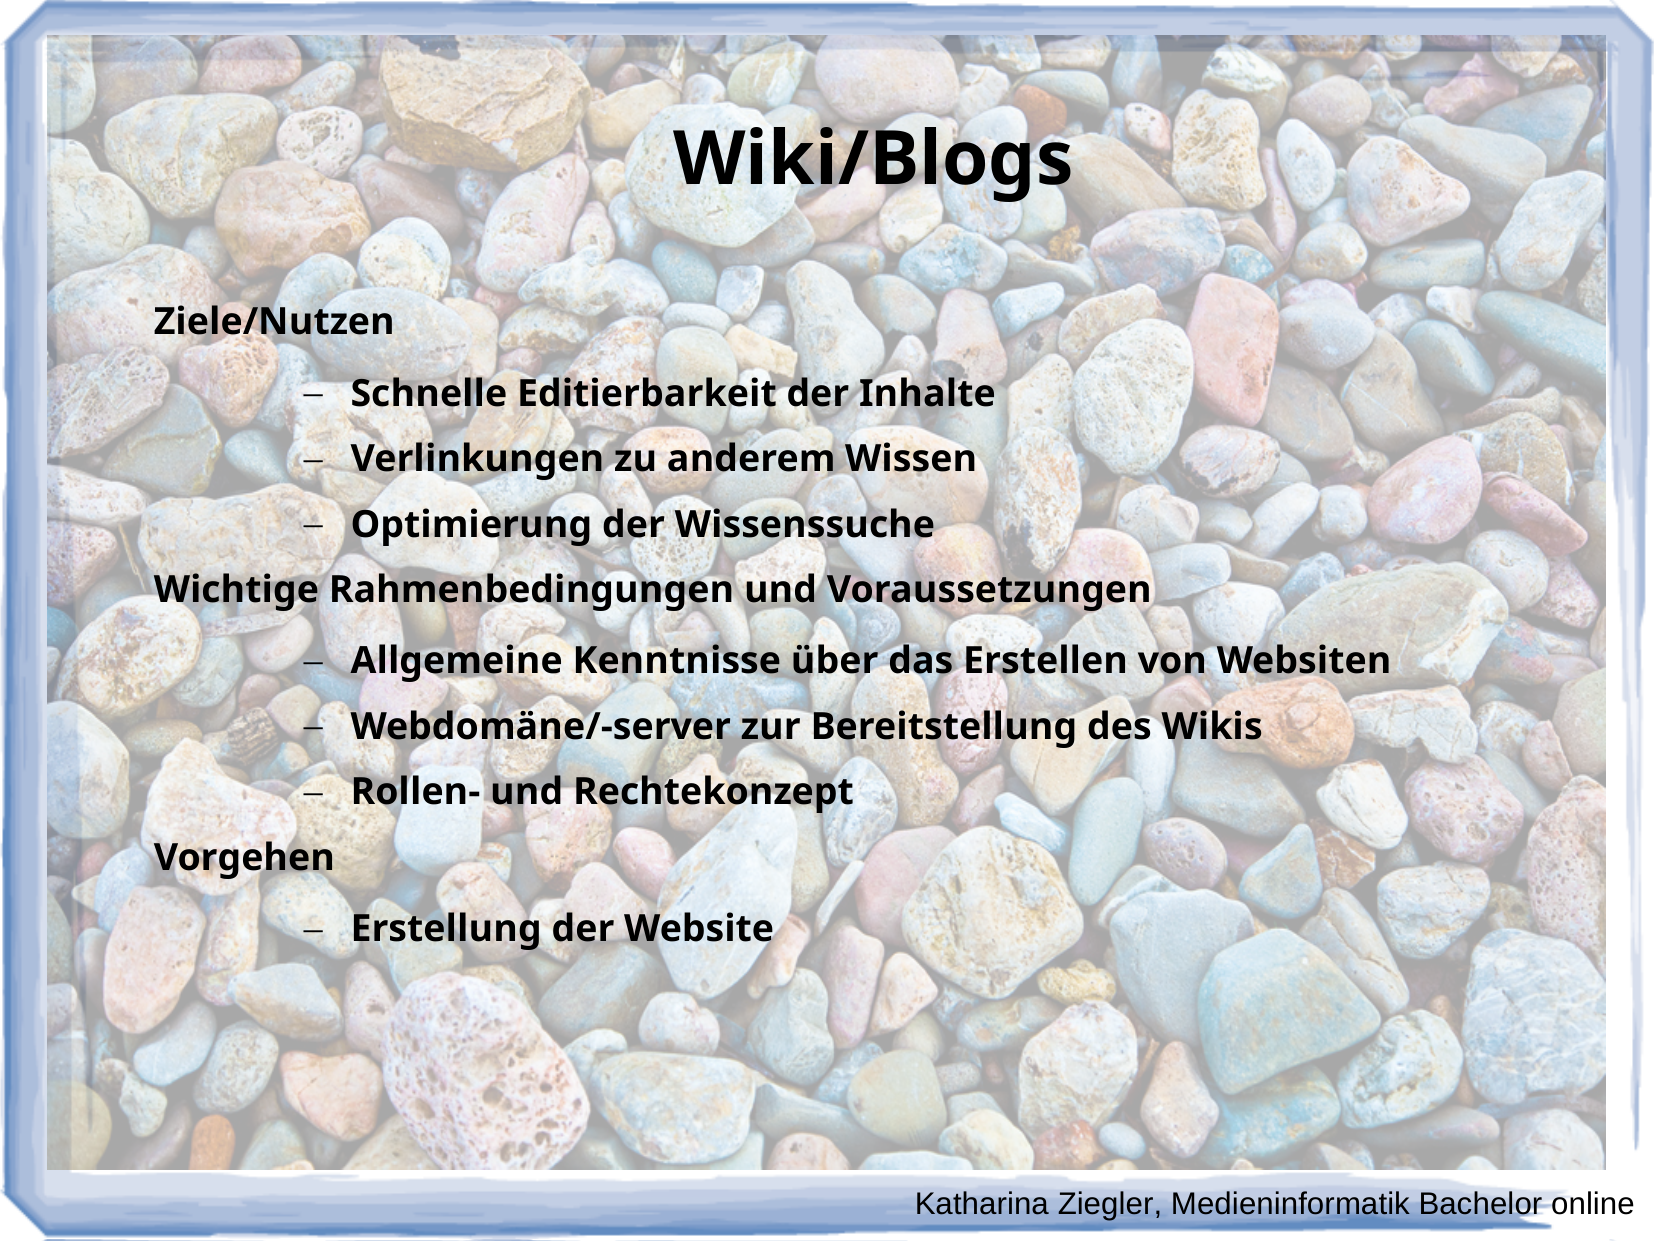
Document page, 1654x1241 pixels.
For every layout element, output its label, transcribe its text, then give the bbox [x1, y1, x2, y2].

picture [0, 0, 1654, 1241]
title Wiki/Blogs [82, 49, 1571, 257]
list Ziele/Nutzen Schnelle Editierbarkeit der Inhalte Verlinkungen zu anderem Wissen Optimierung der Wissenssuche Wichtige Rahmenbedingungen und Voraussetzungen Allgemeine Kenntnisse über das Erstellen von Websiten Webdomäne/-server zur Bereitstellung des Wikis Rollen- und Rechtekonzept Vorgehen Erstellung der Website [153, 301, 1607, 981]
text_box Katharina Ziegler, Medieninformatik Bachelor online [802, 1176, 1654, 1241]
